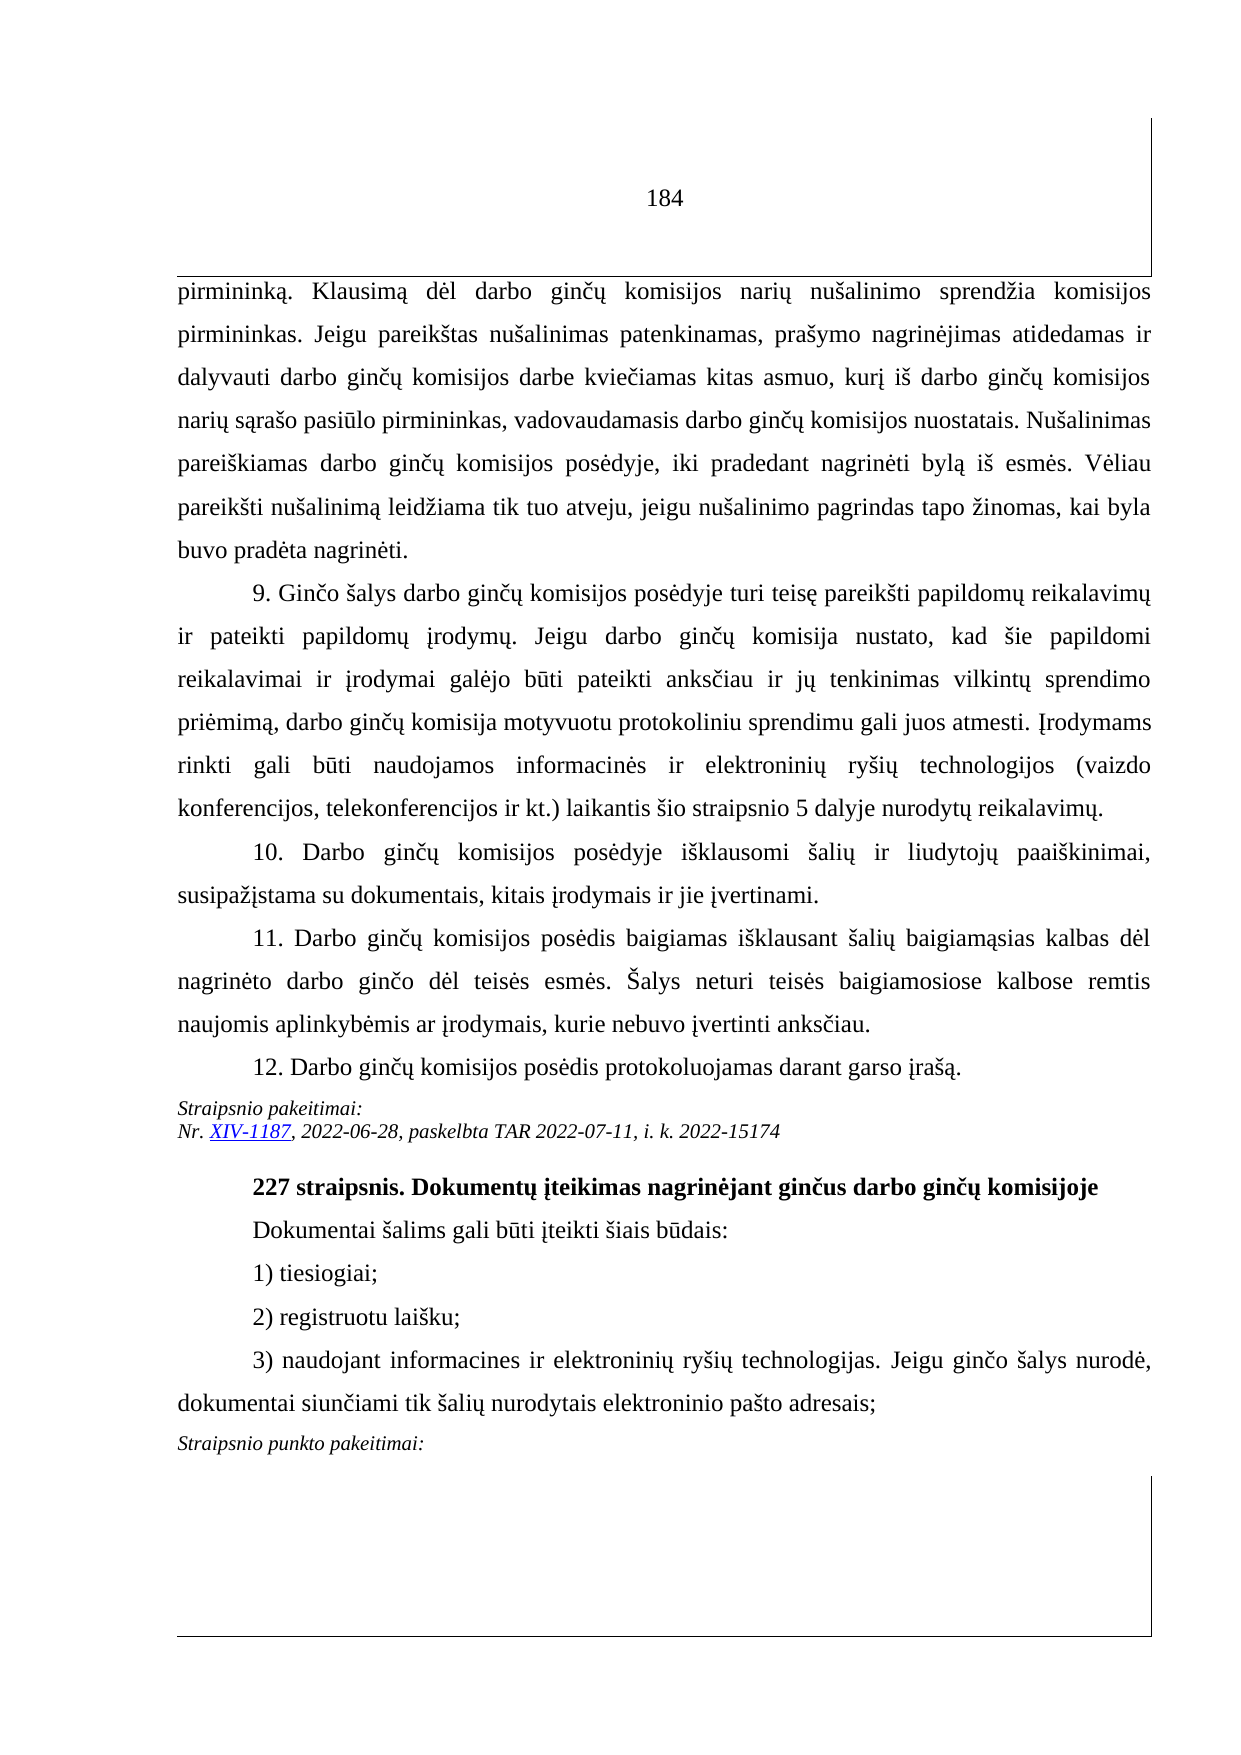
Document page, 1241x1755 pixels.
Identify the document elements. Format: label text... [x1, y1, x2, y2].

text Dokumentai šalims gali būti įteikti šiais būdais: [177, 1215, 1152, 1244]
text 11. Darbo ginčų komisijos posėdis baigiamas išklausant šalių baigiamąsias kalbas dėl nagrinėto darbo ginčo dėl teisės esmės. Šalys neturi teisės baigiamosiose kalbose remtis naujomis aplinkybėmis ar įrodymais, kurie nebuvo įvertinti anksčiau. [177, 923, 1152, 1038]
text 2) registruotu laišku; [177, 1302, 1152, 1330]
text Straipsnio pakeitimai: [177, 1095, 1152, 1119]
subtitle 227 straipsnis. Dokumentų įteikimas nagrinėjant ginčus darbo ginčų komisijoje [177, 1172, 1152, 1201]
text pirmininką. Klausimą dėl darbo ginčų komisijos narių nušalinimo sprendžia komisijos pirmininkas. Jeigu pareikštas nušalinimas patenkinamas, prašymo nagrinėjimas atidedamas ir dalyvauti darbo ginčų komisijos darbe kviečiamas kitas asmuo, kurį iš darbo ginčų komisijos narių sąrašo pasiūlo pirmininkas, vadovaudamasis darbo ginčų komisijos nuostatais. Nušalinimas pareiškiamas darbo ginčų komisijos posėdyje, iki pradedant nagrinėti bylą iš esmės. Vėliau pareikšti nušalinimą leidžiama tik tuo atveju, jeigu nušalinimo pagrindas tapo žinomas, kai byla buvo pradėta nagrinėti. [177, 276, 1152, 563]
text 3) naudojant informacines ir elektroninių ryšių technologijas. Jeigu ginčo šalys nurodė, dokumentai siunčiami tik šalių nurodytais elektroninio pašto adresais; [177, 1345, 1152, 1417]
text Nr. XIV-1187, 2022-06-28, paskelbta TAR 2022-07-11, i. k. 2022-15174 [177, 1119, 1152, 1143]
text 9. Ginčo šalys darbo ginčų komisijos posėdyje turi teisę pareikšti papildomų reikalavimų ir pateikti papildomų įrodymų. Jeigu darbo ginčų komisija nustato, kad šie papildomi reikalavimai ir įrodymai galėjo būti pateikti anksčiau ir jų tenkinimas vilkintų sprendimo priėmimą, darbo ginčų komisija motyvuotu protokoliniu sprendimu gali juos atmesti. Įrodymams rinkti gali būti naudojamos informacinės ir elektroninių ryšių technologijos (vaizdo konferencijos, telekonferencijos ir kt.) laikantis šio straipsnio 5 dalyje nurodytų reikalavimų. [177, 578, 1152, 822]
text 12. Darbo ginčų komisijos posėdis protokoluojamas darant garso įrašą. [177, 1052, 1152, 1081]
text 10. Darbo ginčų komisijos posėdyje išklausomi šalių ir liudytojų paaiškinimai, susipažįstama su dokumentais, kitais įrodymais ir jie įvertinami. [177, 837, 1152, 908]
text 1) tiesiogiai; [177, 1258, 1152, 1287]
text Straipsnio punkto pakeitimai: [177, 1431, 1152, 1455]
